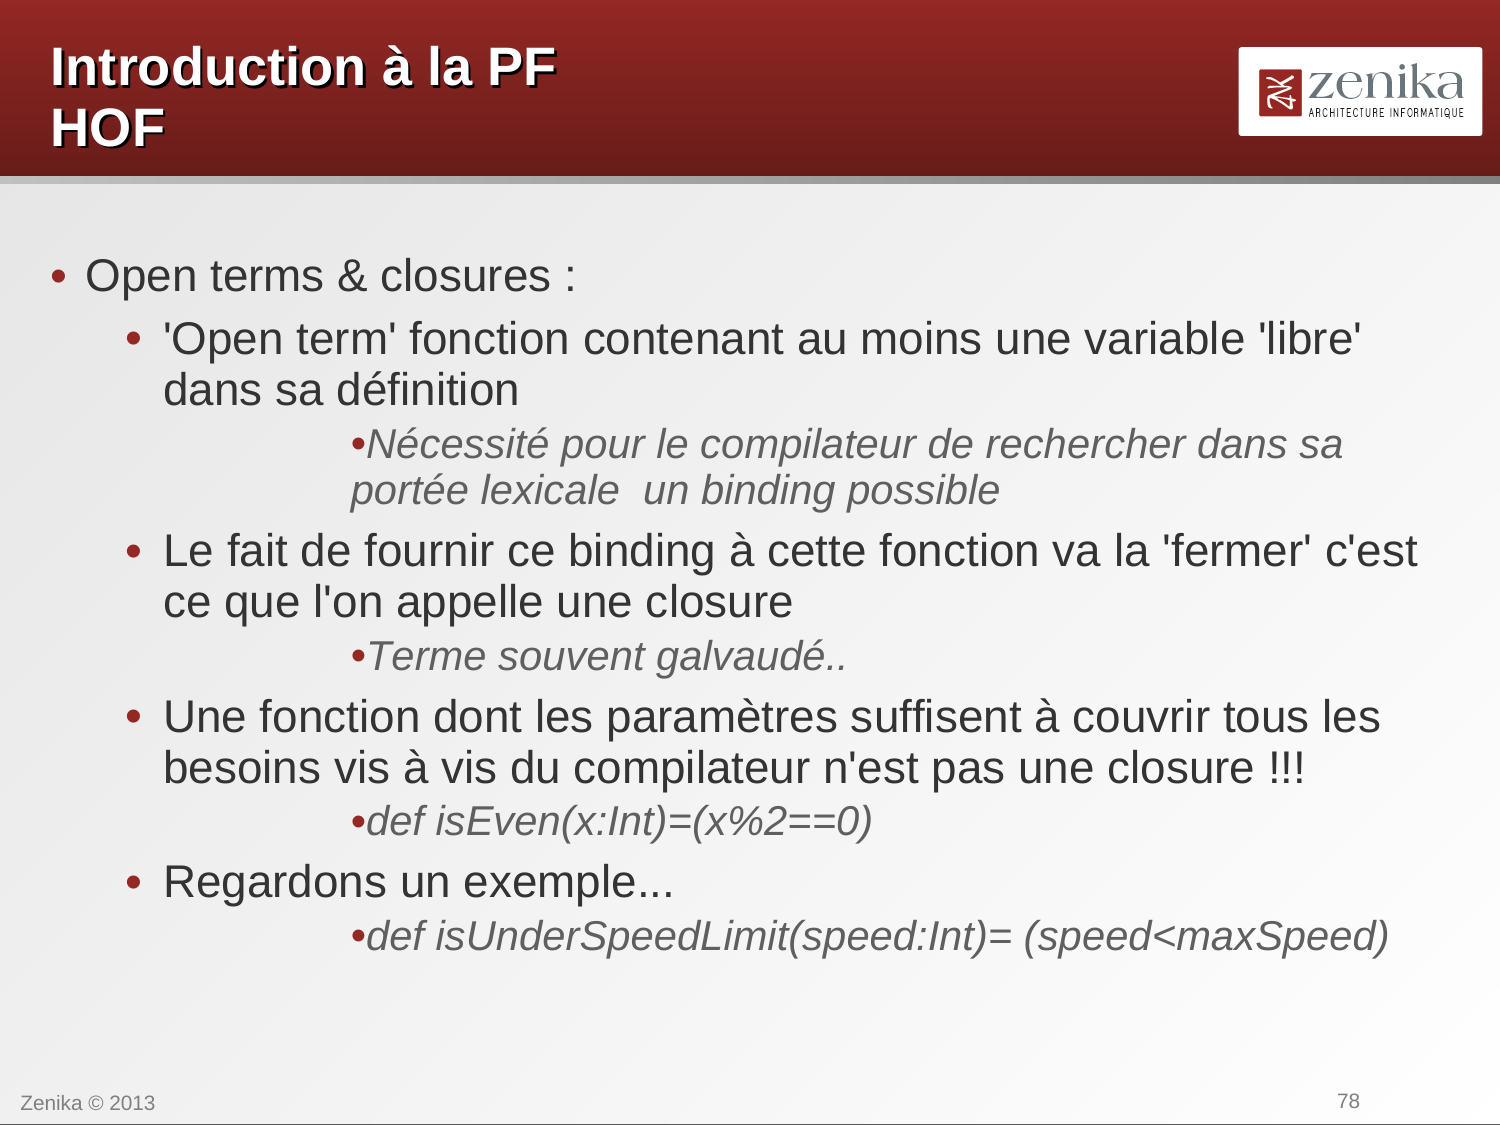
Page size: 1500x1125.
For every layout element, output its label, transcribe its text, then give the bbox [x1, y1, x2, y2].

picture [1257, 58, 1464, 125]
title Introduction à la PF HOF [50, 15, 1206, 180]
list Open terms & closures : 'Open term' fonction contenant au moins une variable 'libre' dans sa définition Nécessité pour le compilateur de rechercher dans sa portée lexicale un binding possible Le fait de fournir ce binding à cette fonction va la 'fermer' c'est ce que l'on appelle une closure Terme souvent galvaudé.. Une fonction dont les paramètres suffisent à couvrir tous les besoins vis à vis du compilateur n'est pas une closure !!! def isEven(x:Int)=(x%2==0) Regardons un exemple... def isUnderSpeedLimit(speed:Int)= (speed<maxSpeed) [50, 249, 1435, 1079]
